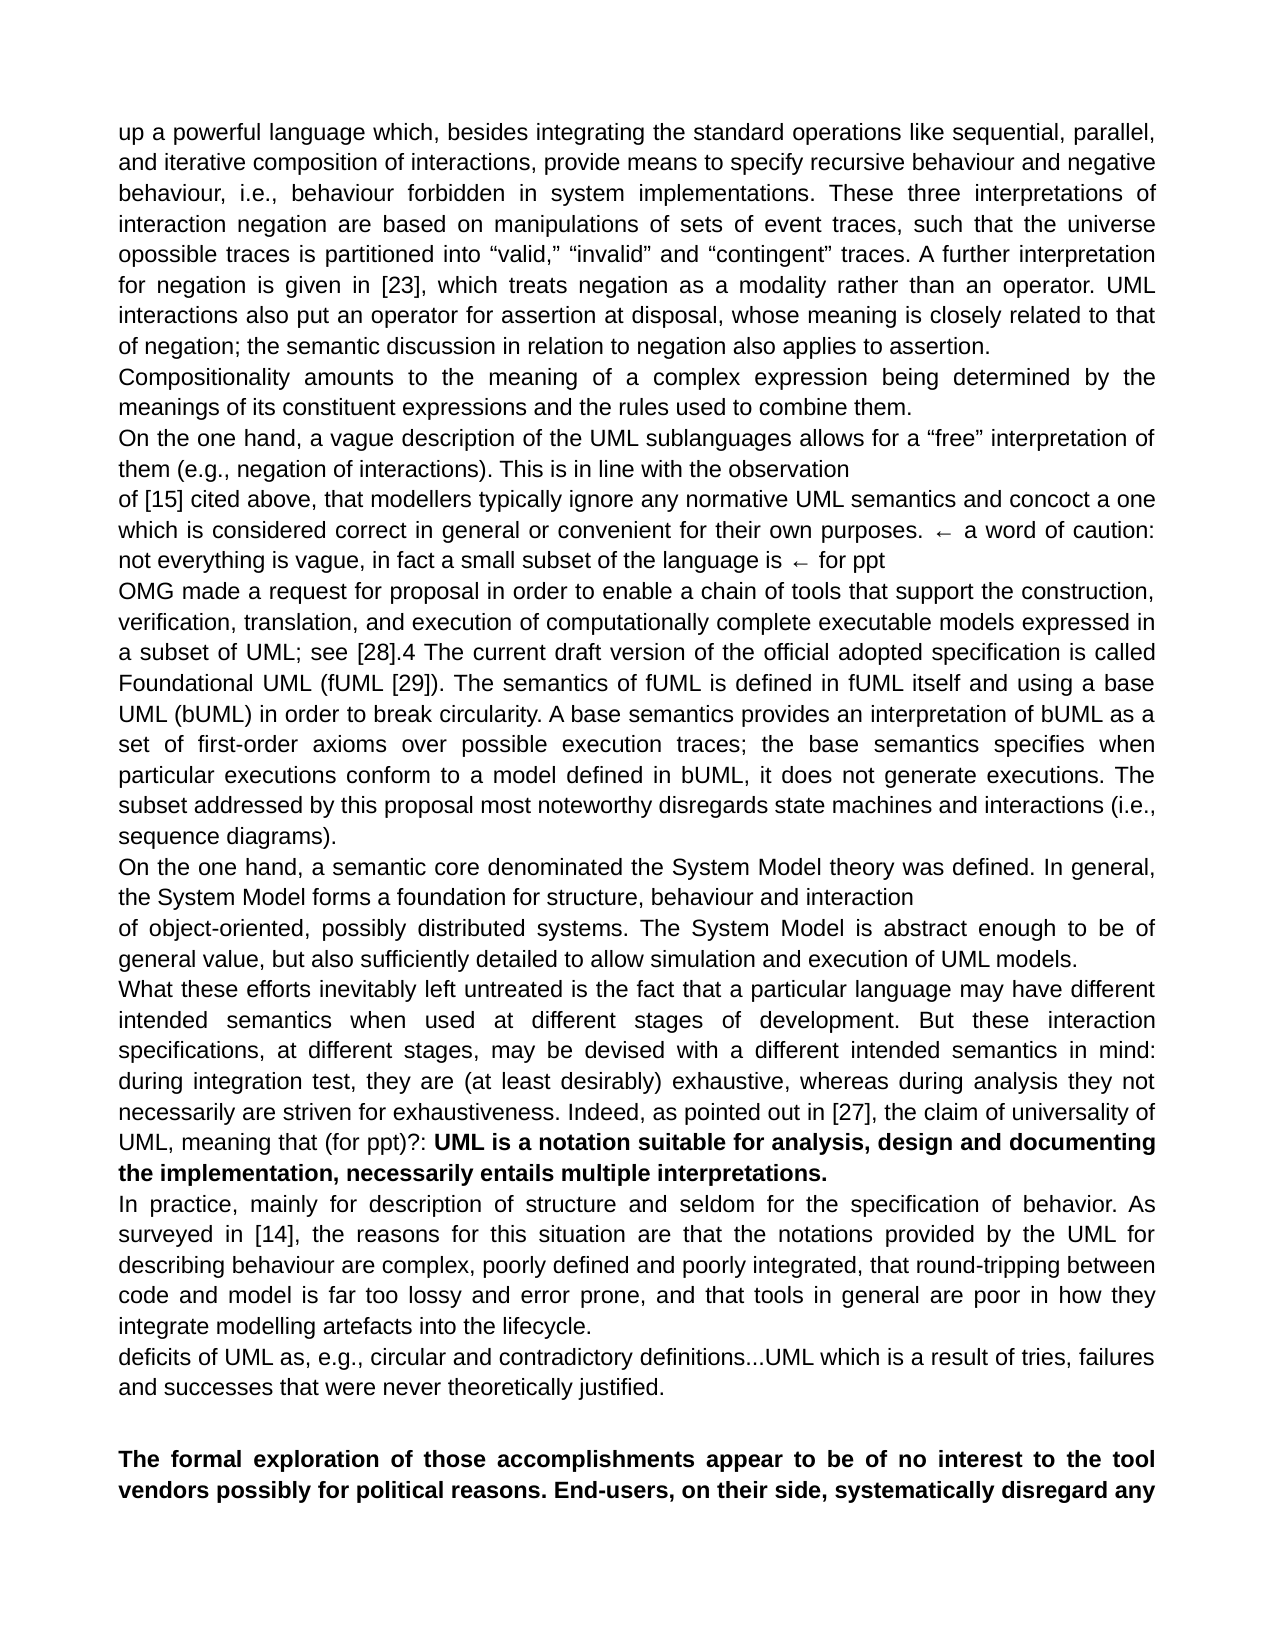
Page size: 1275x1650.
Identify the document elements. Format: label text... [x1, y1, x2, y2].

text On the one hand, a semantic core denominated the System Model theory was defined. In general, the System Model forms a foundation for structure, behaviour and interaction [118, 853, 1157, 911]
text of [15] cited above, that modellers typically ignore any normative UML semantics and concoct a one which is considered correct in general or convenient for their own purposes. ← a word of caution: not everything is vague, in fact a small subset of the language is ← for ppt [118, 486, 1157, 574]
text What these efforts inevitably left untreated is the fact that a particular language may have different intended semantics when used at different stages of development. But these interaction specifications, at different stages, may be devised with a different intended semantics in mind: during integration test, they are (at least desirably) exhaustive, whereas during analysis they not necessarily are striven for exhaustiveness. Indeed, as pointed out in [27], the claim of universality of UML, meaning that (for ppt)?: UML is a notation suitable for analysis, design and documenting the implementation, necessarily entails multiple interpretations. [118, 976, 1157, 1186]
text of object-oriented, possibly distributed systems. The System Model is abstract enough to be of general value, but also sufficiently detailed to allow simulation and execution of UML models. [118, 914, 1157, 972]
text up a powerful language which, besides integrating the standard operations like sequential, parallel, and iterative composition of interactions, provide means to specify recursive behaviour and negative behaviour, i.e., behaviour forbidden in system implementations. These three interpretations of interaction negation are based on manipulations of sets of event traces, such that the universe opossible traces is partitioned into “valid,” “invalid” and “contingent” traces. A further interpretation for negation is given in [23], which treats negation as a modality rather than an operator. UML interactions also put an operator for assertion at disposal, whose meaning is closely related to that of negation; the semantic discussion in relation to negation also applies to assertion. [118, 118, 1157, 359]
text deficits of UML as, e.g., circular and contradictory definitions...UML which is a result of tries, failures and successes that were never theoretically justified. [118, 1343, 1157, 1401]
text On the one hand, a vague description of the UML sublanguages allows for a “free” interpretation of them (e.g., negation of interactions). This is in line with the observation [118, 424, 1157, 482]
text Compositionality amounts to the meaning of a complex expression being determined by the meanings of its constituent expressions and the rules used to combine them. [118, 363, 1157, 421]
text In practice, mainly for description of structure and seldom for the specification of behavior. As surveyed in [14], the reasons for this situation are that the notations provided by the UML for describing behaviour are complex, poorly defined and poorly integrated, that round-tripping between code and model is far too lossy and error prone, and that tools in general are poor in how they integrate modelling artefacts into the lifecycle. [118, 1190, 1157, 1339]
text The formal exploration of those accomplishments appear to be of no interest to the tool vendors possibly for political reasons. End-users, on their side, systematically disregard any [118, 1446, 1157, 1503]
text OMG made a request for proposal in order to enable a chain of tools that support the construction, verification, translation, and execution of computationally complete executable models expressed in a subset of UML; see [28].4 The current draft version of the official adopted specification is called Foundational UML (fUML [29]). The semantics of fUML is defined in fUML itself and using a base UML (bUML) in order to break circularity. A base semantics provides an interpretation of bUML as a set of first-order axioms over possible execution traces; the base semantics specifies when particular executions conform to a model defined in bUML, it does not generate executions. The subset addressed by this proposal most noteworthy disregards state machines and interactions (i.e., sequence diagrams). [118, 577, 1157, 849]
